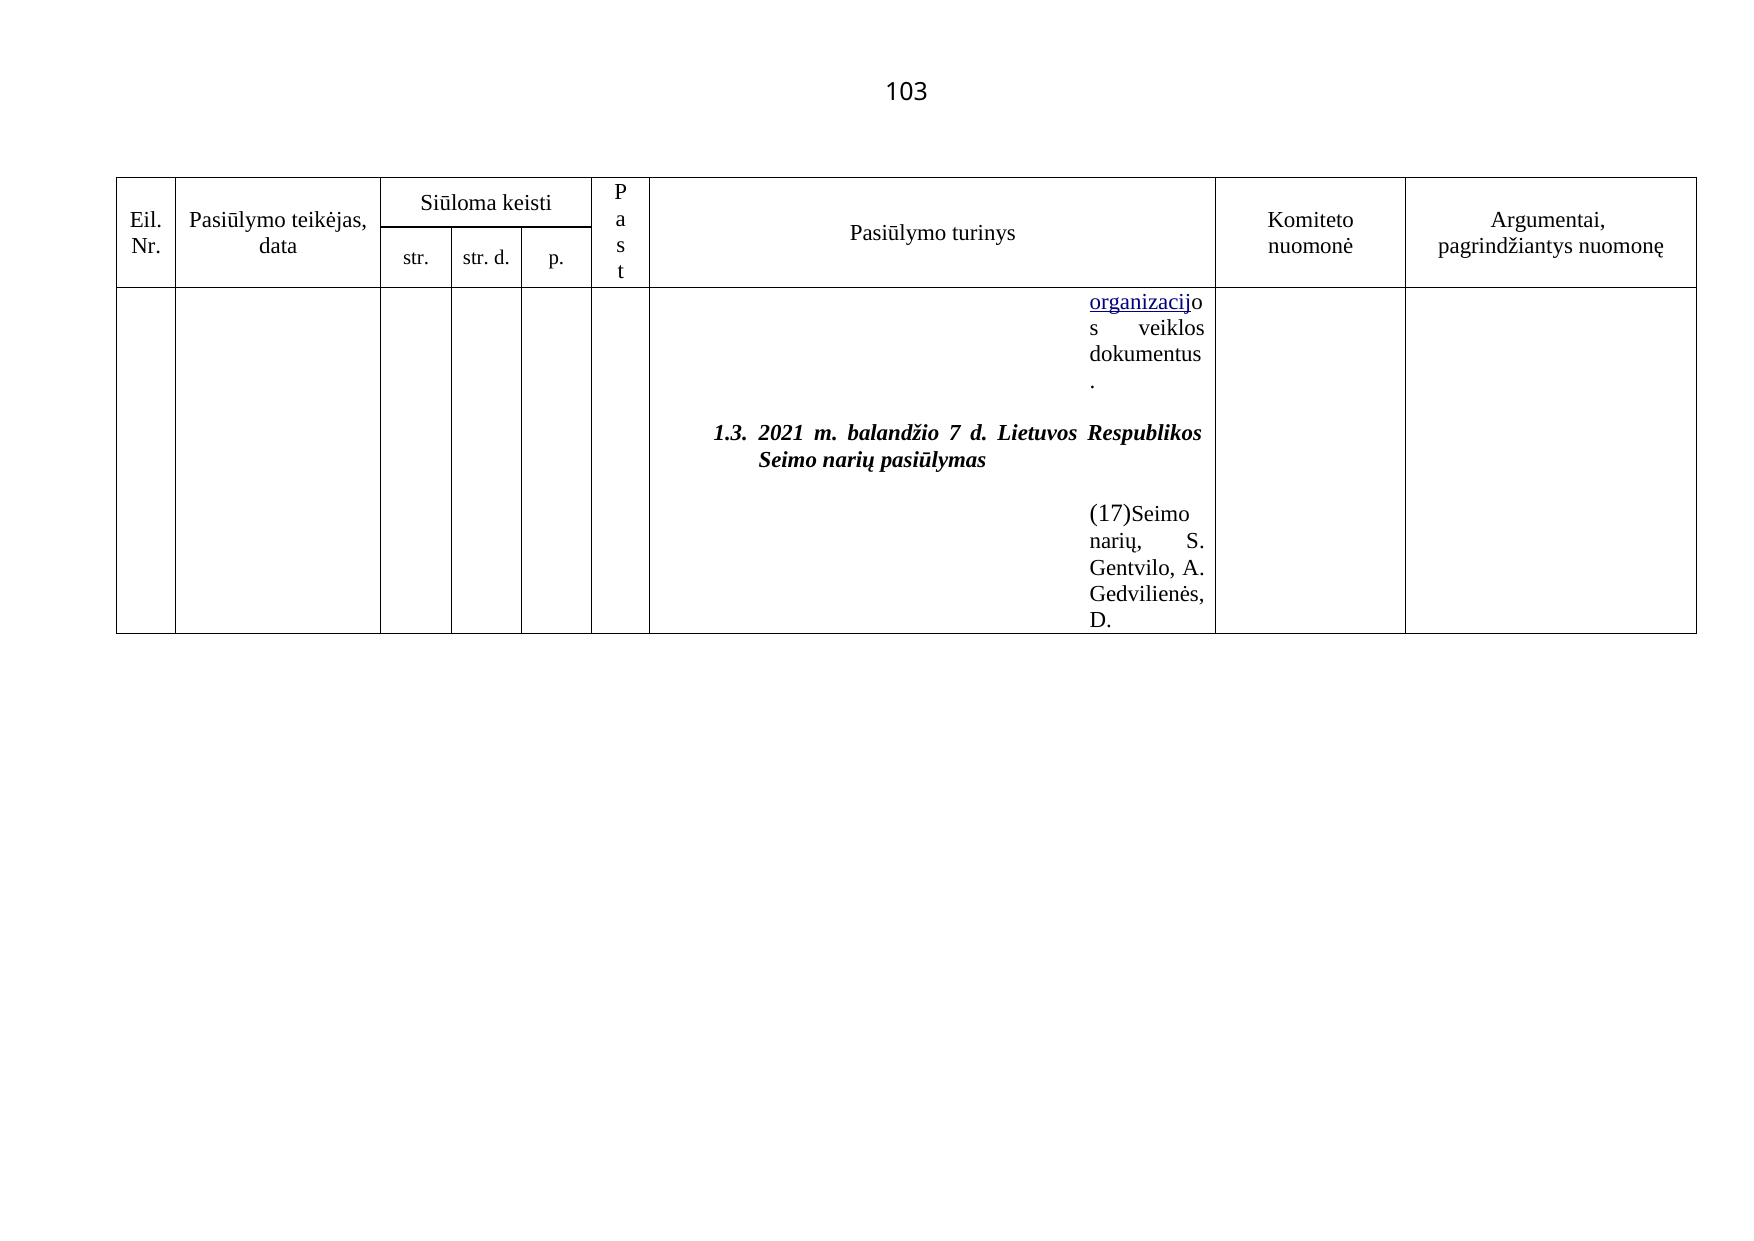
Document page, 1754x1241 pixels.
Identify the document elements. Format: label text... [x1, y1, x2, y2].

table_header Pasiūlymo teikėjas, data [176, 178, 380, 287]
table_cell [381, 288, 451, 633]
table_header Eil. Nr. [117, 178, 175, 287]
table_cell [1216, 288, 1405, 633]
table_cell [592, 288, 649, 633]
table_header Pastabos [592, 178, 649, 287]
table_header Argumentai, pagrindžiantys nuomonę [1406, 178, 1696, 287]
table_cell [1406, 288, 1696, 633]
table_cell [452, 288, 521, 633]
table_cell p. [522, 228, 591, 287]
table_cell [117, 288, 175, 633]
table_cell [522, 288, 591, 633]
table_cell str. [381, 228, 451, 287]
table_header Pasiūlymo turinys [650, 178, 1215, 287]
table_cell [176, 288, 380, 633]
table_cell str. d. [452, 228, 521, 287]
table_header Siūloma keisti [381, 178, 591, 226]
table_header Komiteto nuomonė [1216, 178, 1405, 287]
